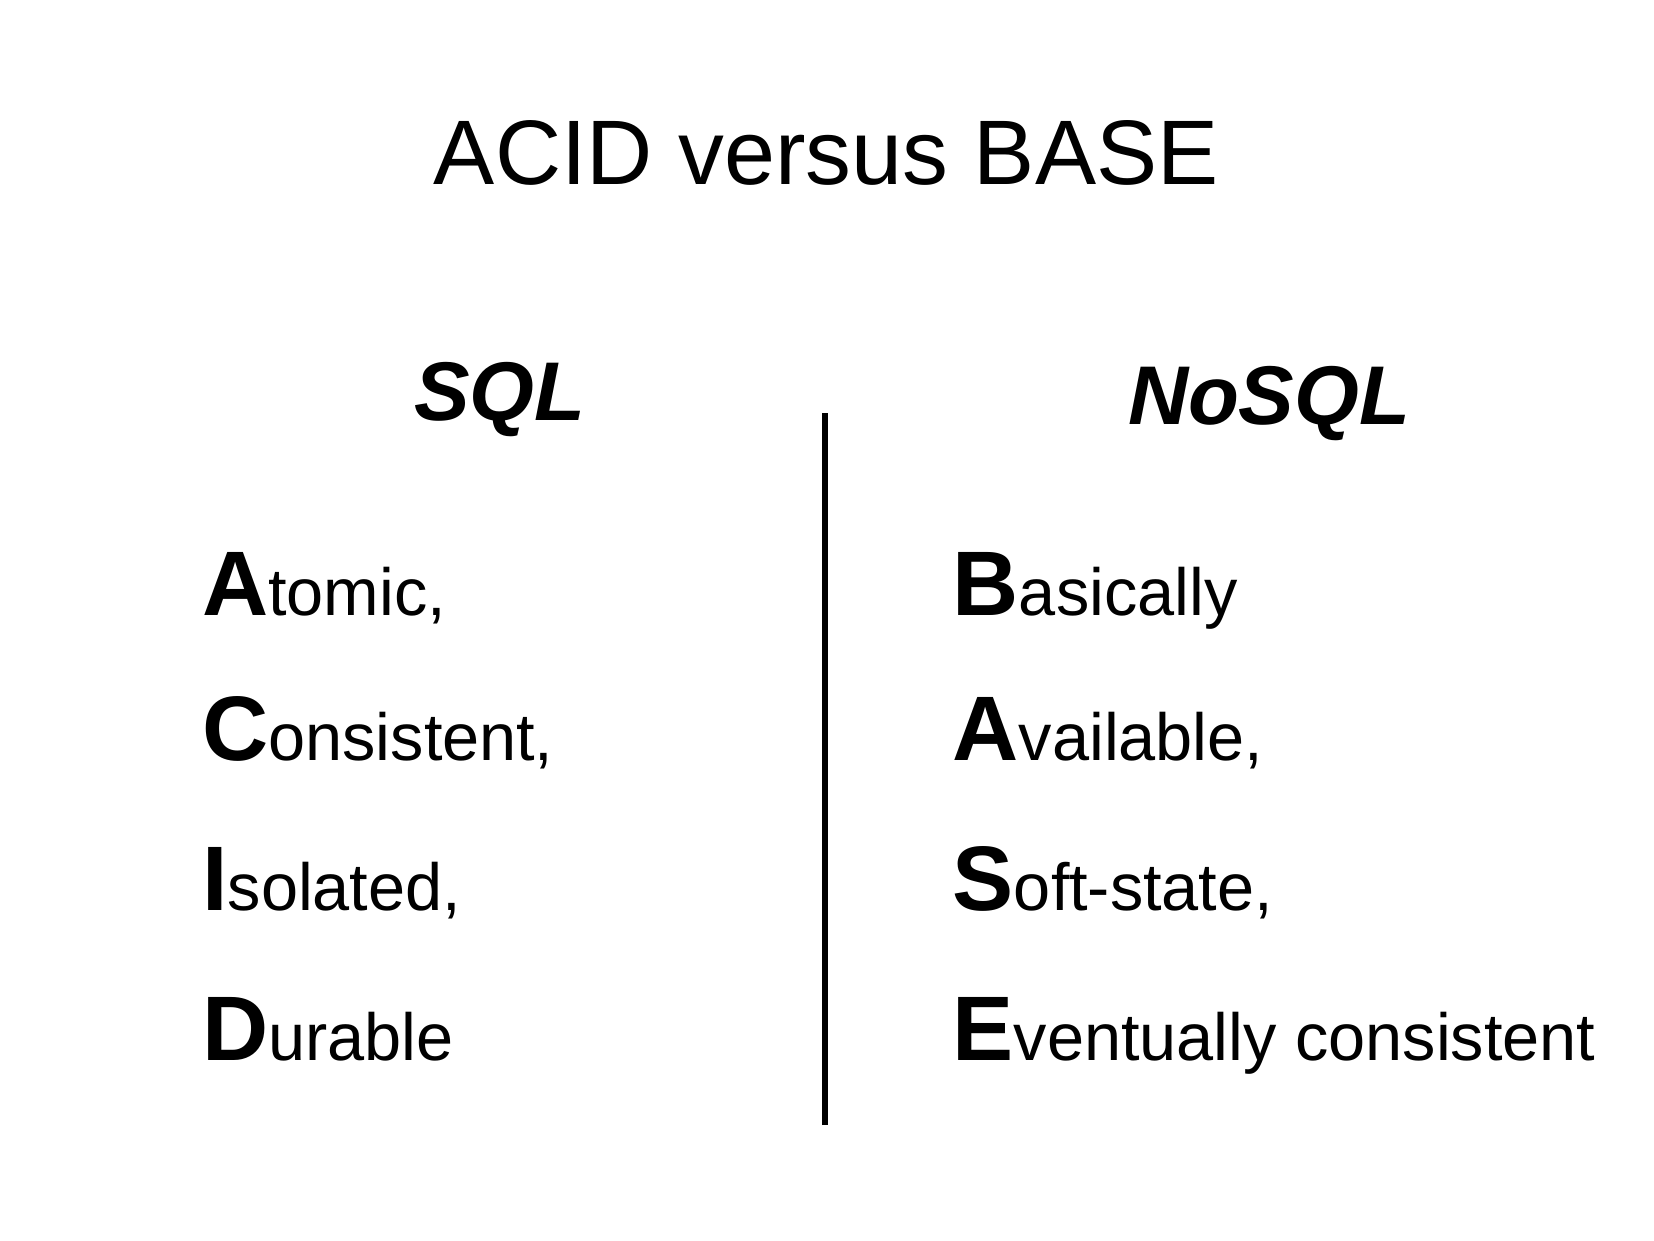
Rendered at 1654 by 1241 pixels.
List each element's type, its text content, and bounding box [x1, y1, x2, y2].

text_box Isolated, [187, 820, 476, 941]
text_box NoSQL [1113, 342, 1426, 453]
text_box Available, [937, 670, 1275, 791]
text_box Eventually consistent [937, 970, 1611, 1091]
text_box Durable [187, 970, 469, 1091]
text_box Consistent, [187, 670, 569, 791]
text_box Basically [937, 525, 1253, 646]
title ACID versus BASE [82, 49, 1571, 257]
text_box Soft-state, [937, 820, 1288, 941]
text_box Atomic, [187, 525, 462, 646]
text_box SQL [399, 337, 601, 448]
